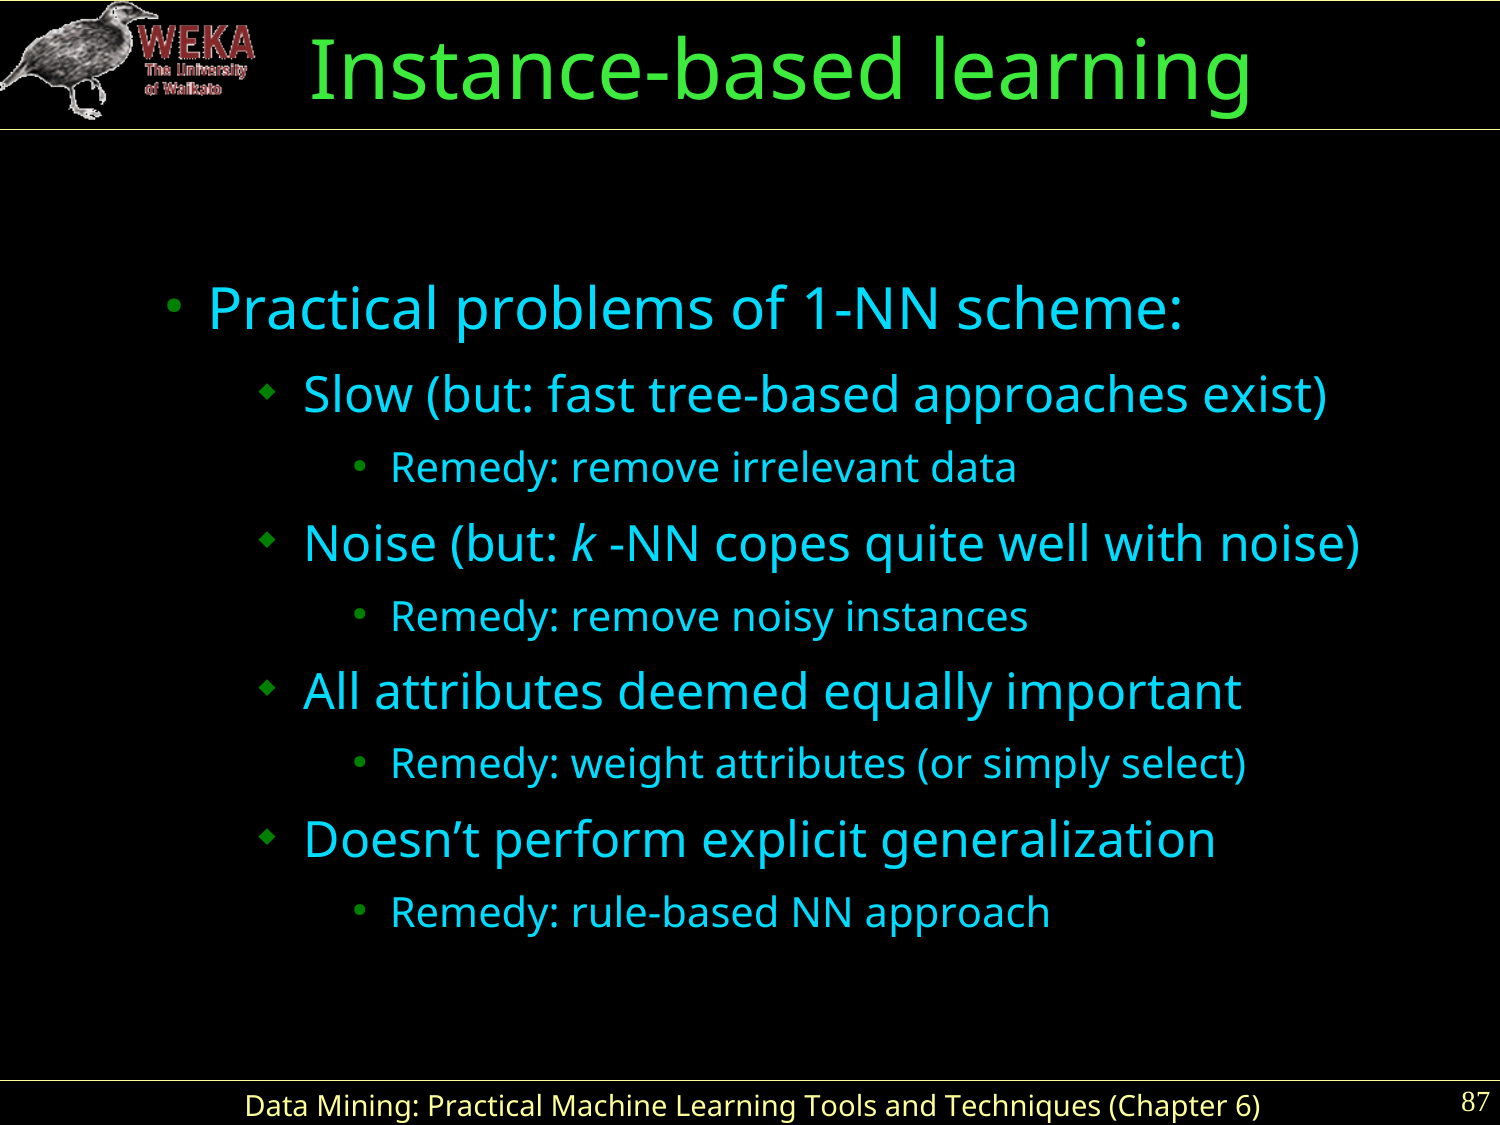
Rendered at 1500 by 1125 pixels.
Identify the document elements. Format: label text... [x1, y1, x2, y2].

picture [0, 1, 266, 129]
title Instance-based learning [295, 0, 1500, 148]
list Practical problems of 1-NN scheme: Slow (but: fast tree-based approaches exist) Remedy: remove irrelevant data Noise (but: k -NN copes quite well with noise) Remedy: remove noisy instances All attributes deemed equally important Remedy: weight attributes (or simply select) Doesn’t perform explicit generalization Remedy: rule-based NN approach [149, 260, 1388, 936]
